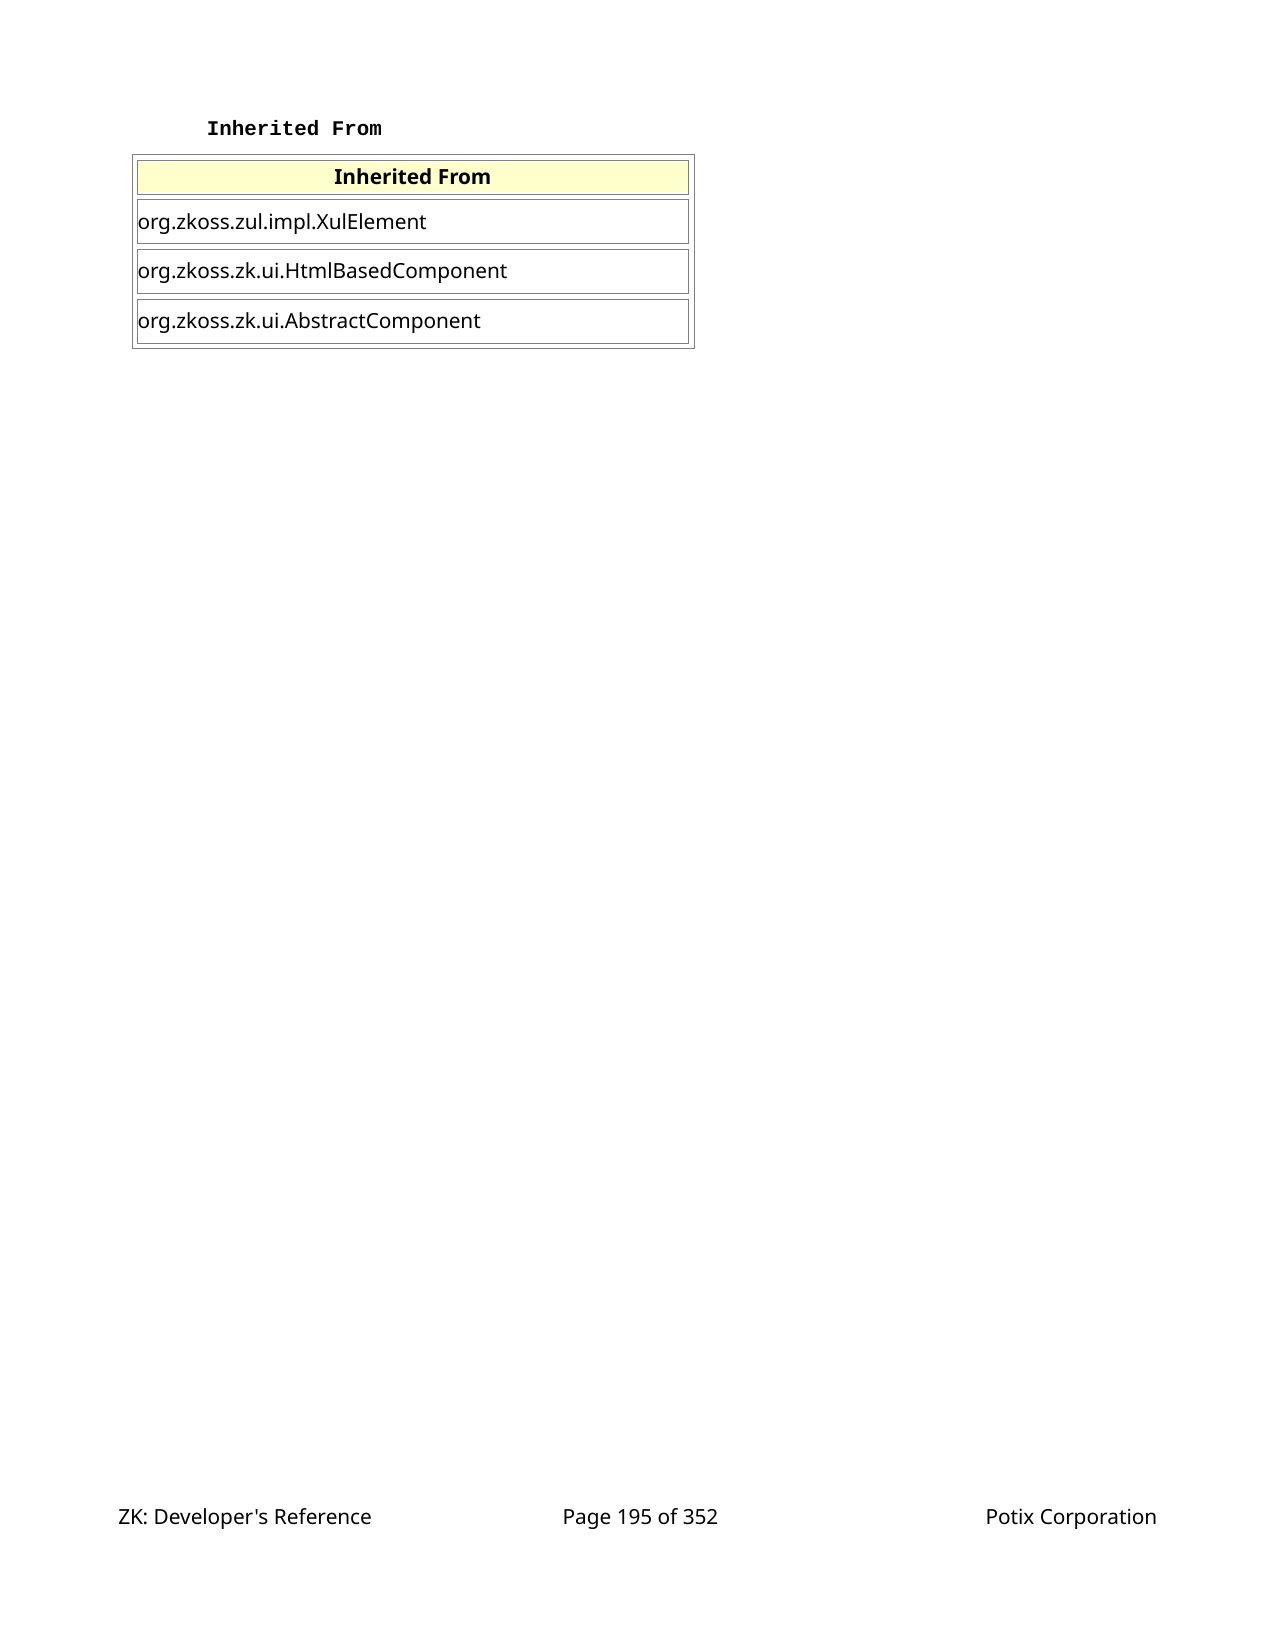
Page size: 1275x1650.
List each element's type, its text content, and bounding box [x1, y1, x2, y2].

table_header Inherited From [134, 155, 691, 193]
table_cell org.zkoss.zk.ui.AbstractComponent [134, 293, 691, 343]
table_cell org.zkoss.zk.ui.HtmlBasedComponent [134, 243, 691, 293]
subtitle Inherited From [207, 118, 1157, 142]
table_cell org.zkoss.zul.impl.XulElement [134, 194, 691, 243]
